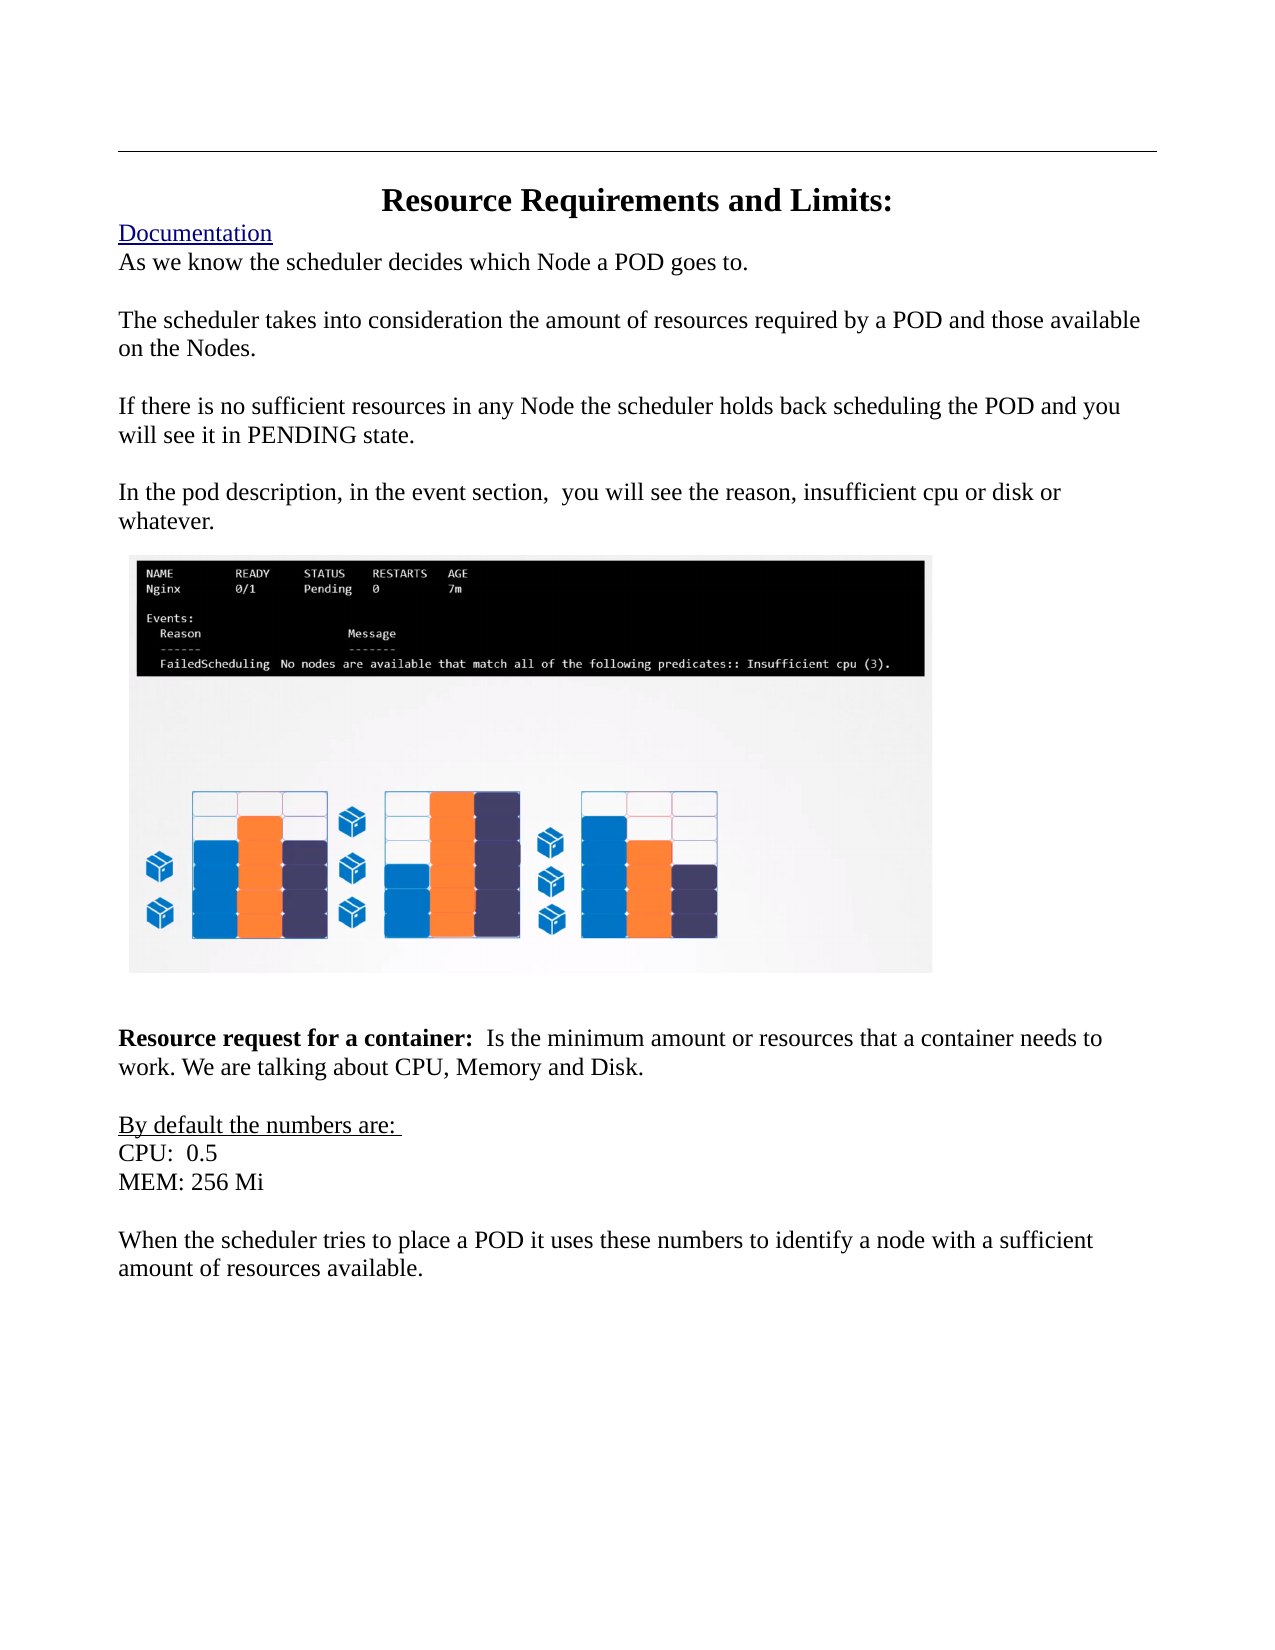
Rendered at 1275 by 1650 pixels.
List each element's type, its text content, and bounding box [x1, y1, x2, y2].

text As we know the scheduler decides which Node a POD goes to. [118, 247, 1157, 276]
text CPU: 0.5 [118, 1138, 1157, 1167]
text The scheduler takes into consideration the amount of resources required by a POD and those available on the Nodes. [118, 305, 1157, 362]
text Resource request for a container: Is the minimum amount or resources that a container needs to work. We are talking about CPU, Memory and Disk. [118, 1023, 1157, 1081]
text When the scheduler tries to place a POD it uses these numbers to identify a node with a sufficient amount of resources available. [118, 1225, 1157, 1282]
text In the pod description, in the event section, you will see the reason, insufficient cpu or disk or whatever. [118, 477, 1157, 535]
text If there is no sufficient resources in any Node the scheduler holds back scheduling the POD and you will see it in PENDING state. [118, 391, 1157, 448]
text By default the numbers are: [118, 1110, 1157, 1138]
text Documentation [118, 218, 1157, 247]
picture [129, 555, 933, 973]
text Resource Requirements and Limits: [118, 180, 1157, 218]
text MEM: 256 Mi [118, 1167, 1157, 1196]
